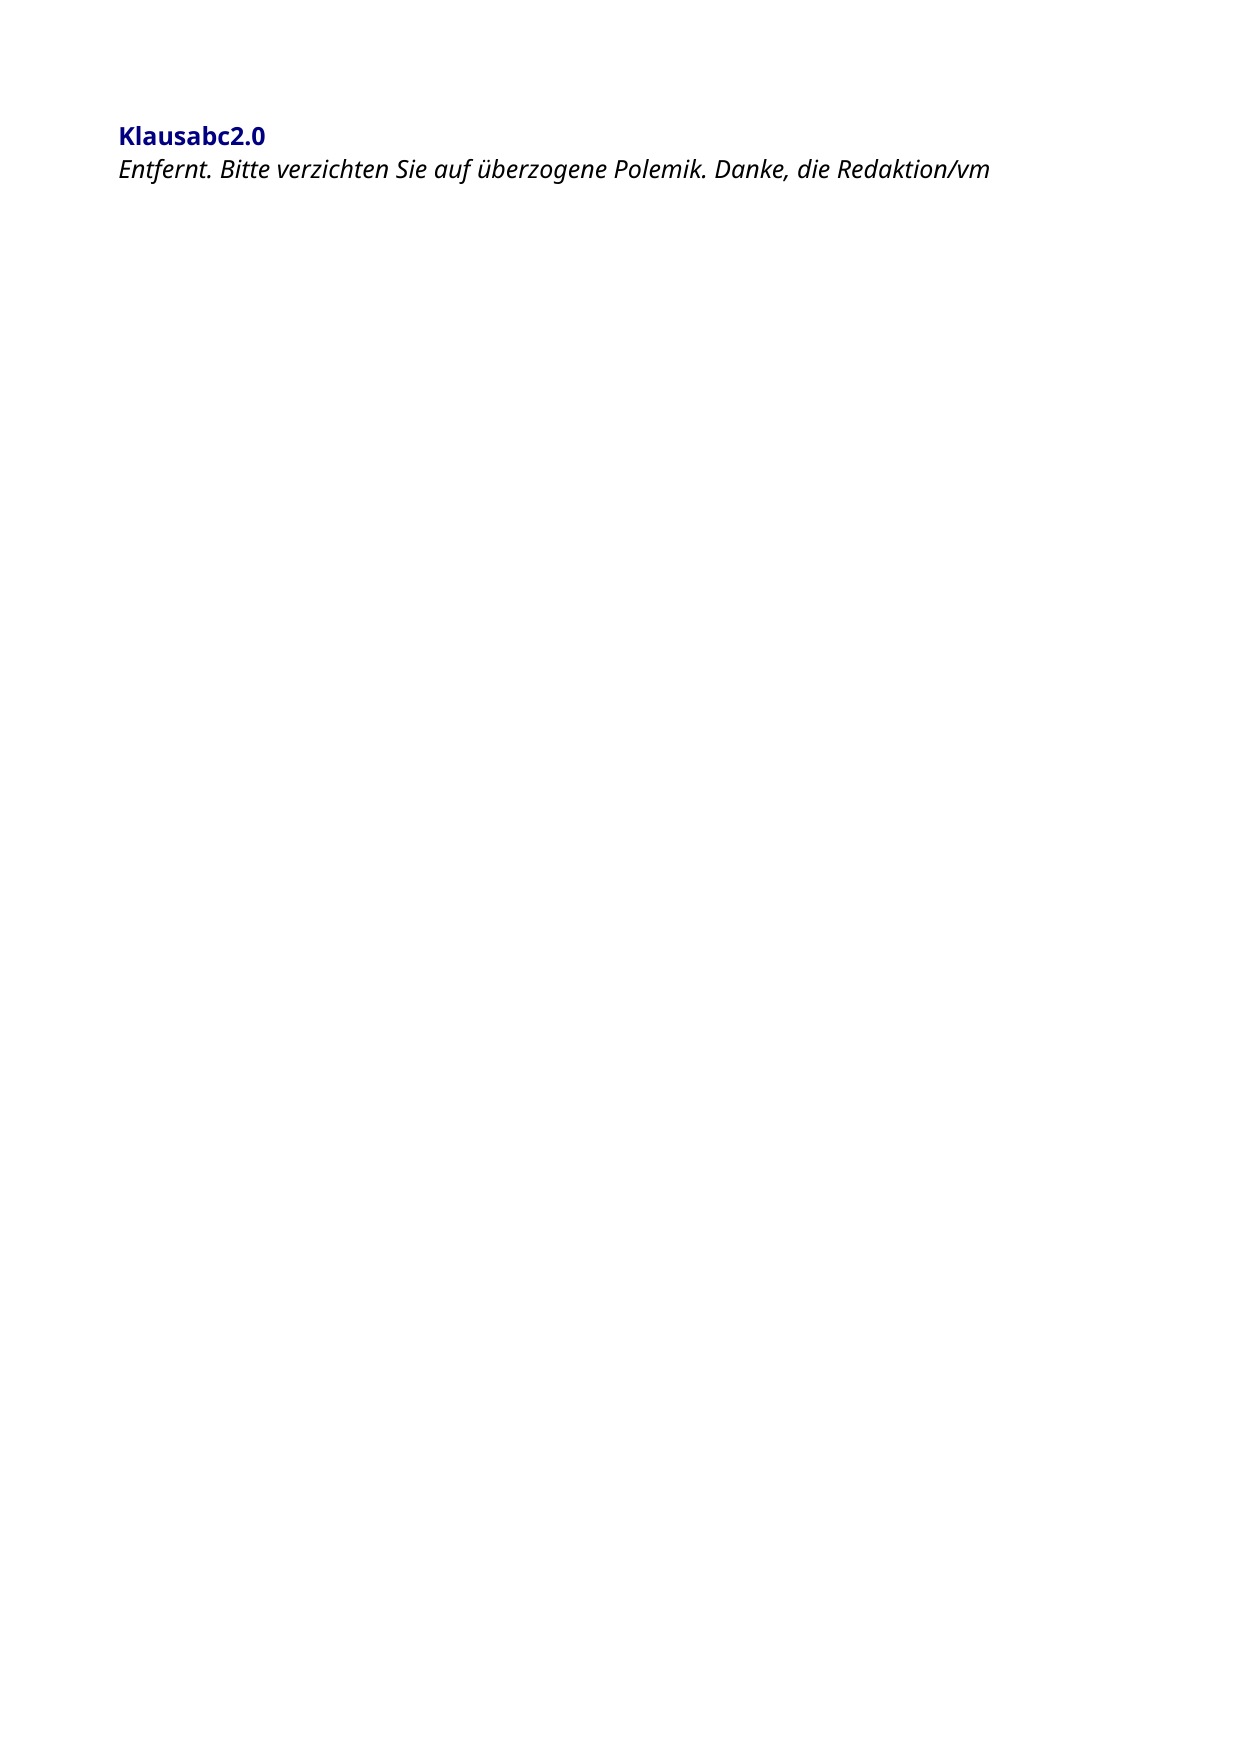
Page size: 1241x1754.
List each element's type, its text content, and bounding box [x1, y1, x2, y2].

subtitle Klausabc2.0 [118, 118, 1122, 152]
text Entfernt. Bitte verzichten Sie auf überzogene Polemik. Danke, die Redaktion/vm [118, 152, 1122, 186]
